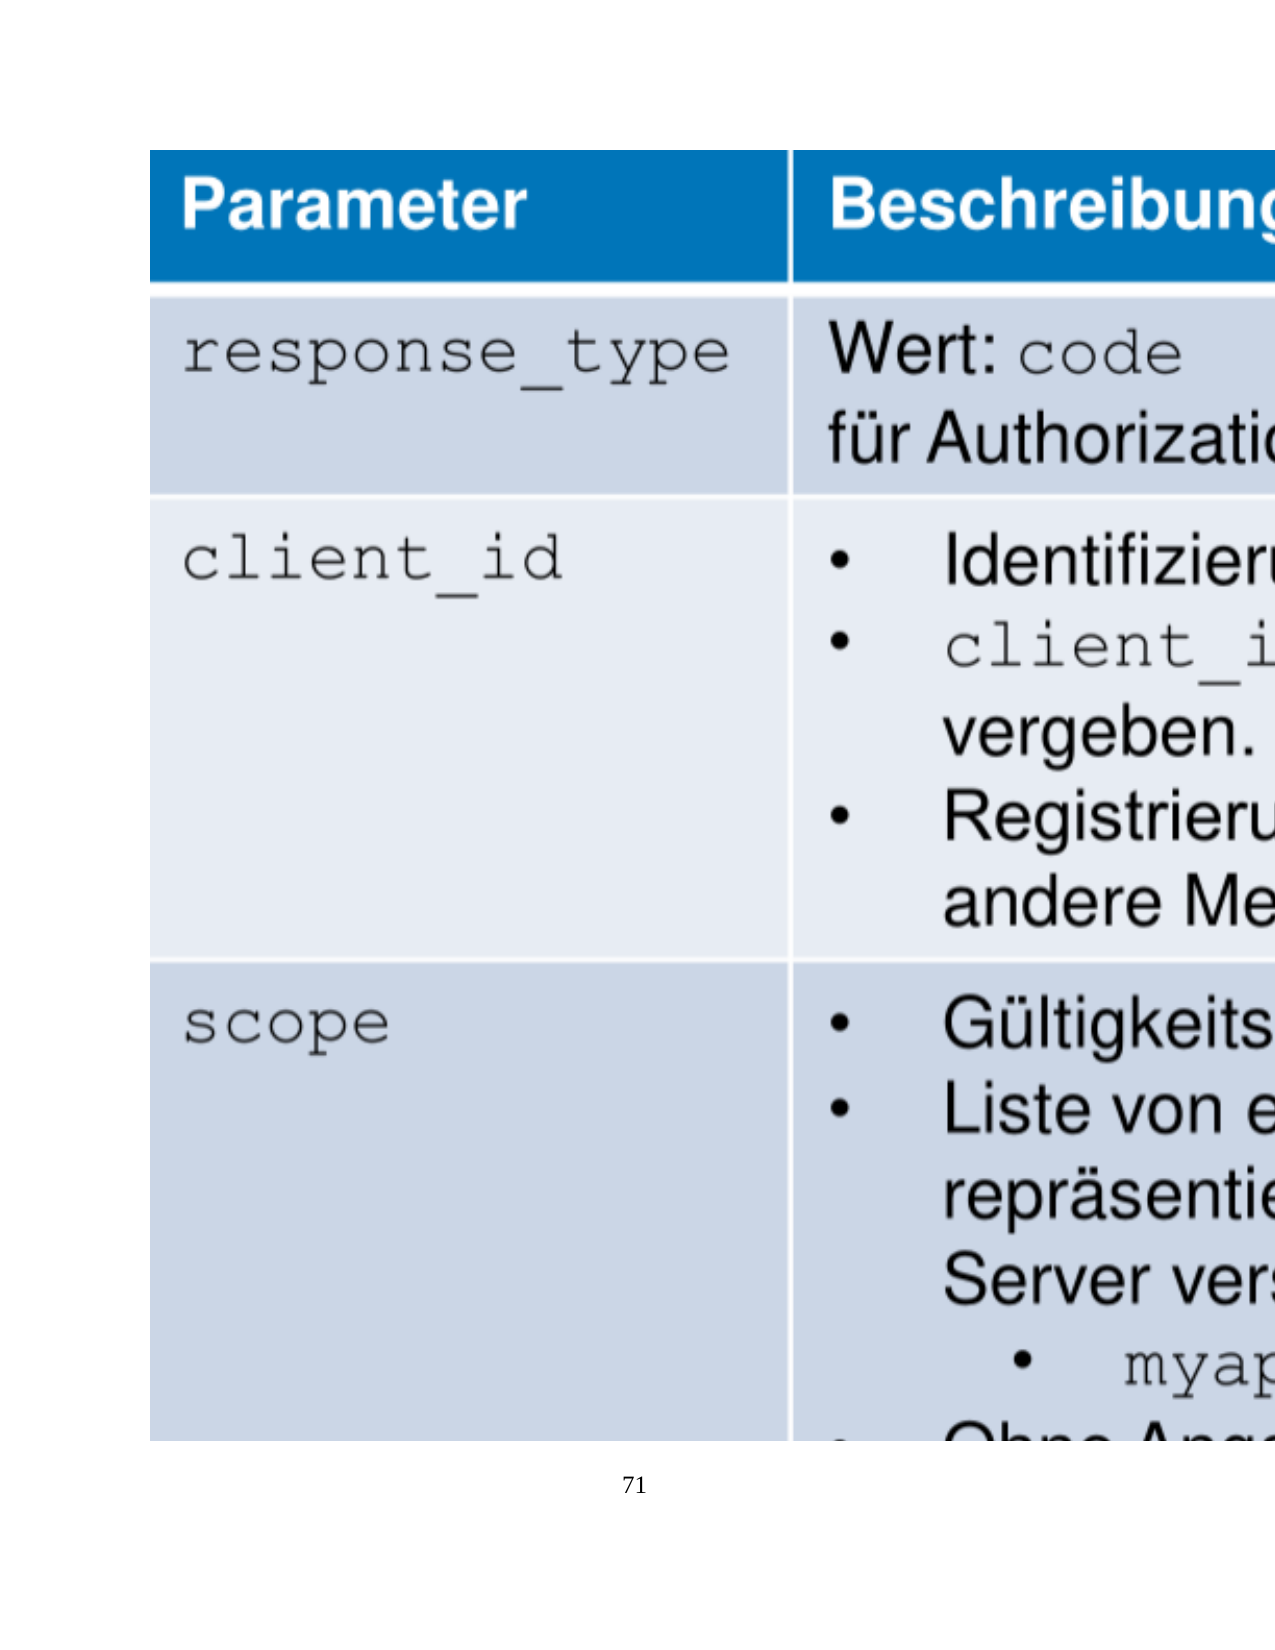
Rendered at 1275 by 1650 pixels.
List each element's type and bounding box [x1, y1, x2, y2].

picture [150, 150, 1275, 1441]
